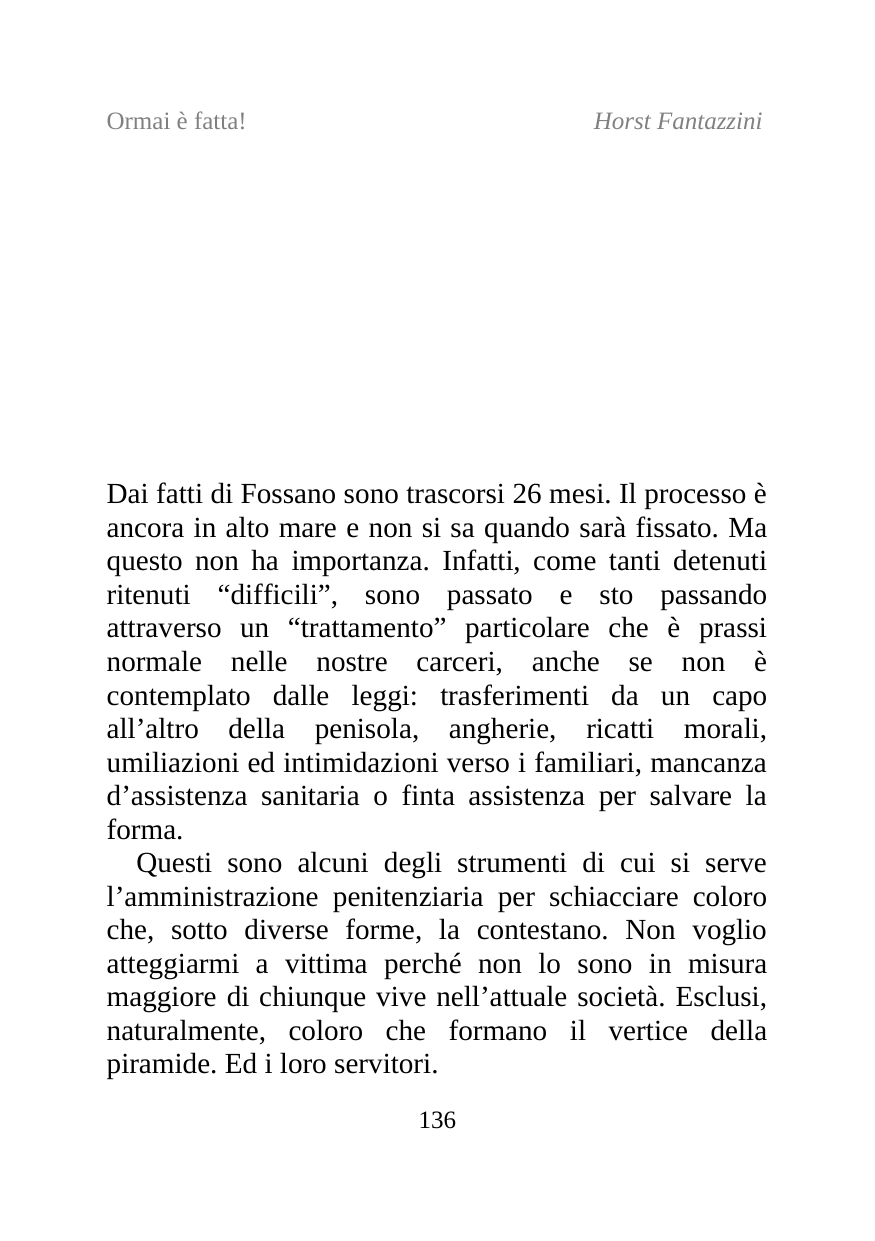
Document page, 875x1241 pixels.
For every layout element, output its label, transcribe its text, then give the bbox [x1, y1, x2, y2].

text Dai fatti di Fossano sono trascorsi 26 mesi. Il processo è ancora in alto mare e non si sa quando sarà fissato. Ma questo non ha importanza. Infatti, come tanti detenuti ritenuti “difficili”, sono passato e sto passando attraverso un “trattamento” particolare che è prassi normale nelle nostre carceri, anche se non è contemplato dalle leggi: trasferimenti da un capo all’altro della penisola, angherie, ricatti morali, umiliazioni ed intimidazioni verso i familiari, mancanza d’assistenza sanitaria o finta assistenza per salvare la forma. [106, 476, 768, 845]
text Questi sono alcuni degli strumenti di cui si serve l’amministrazione penitenziaria per schiacciare coloro che, sotto diverse forme, la contestano. Non voglio atteggiarmi a vittima perché non lo sono in misura maggiore di chiunque vive nell’attuale società. Esclusi, naturalmente, coloro che formano il vertice della piramide. Ed i loro servitori. [106, 845, 768, 1080]
